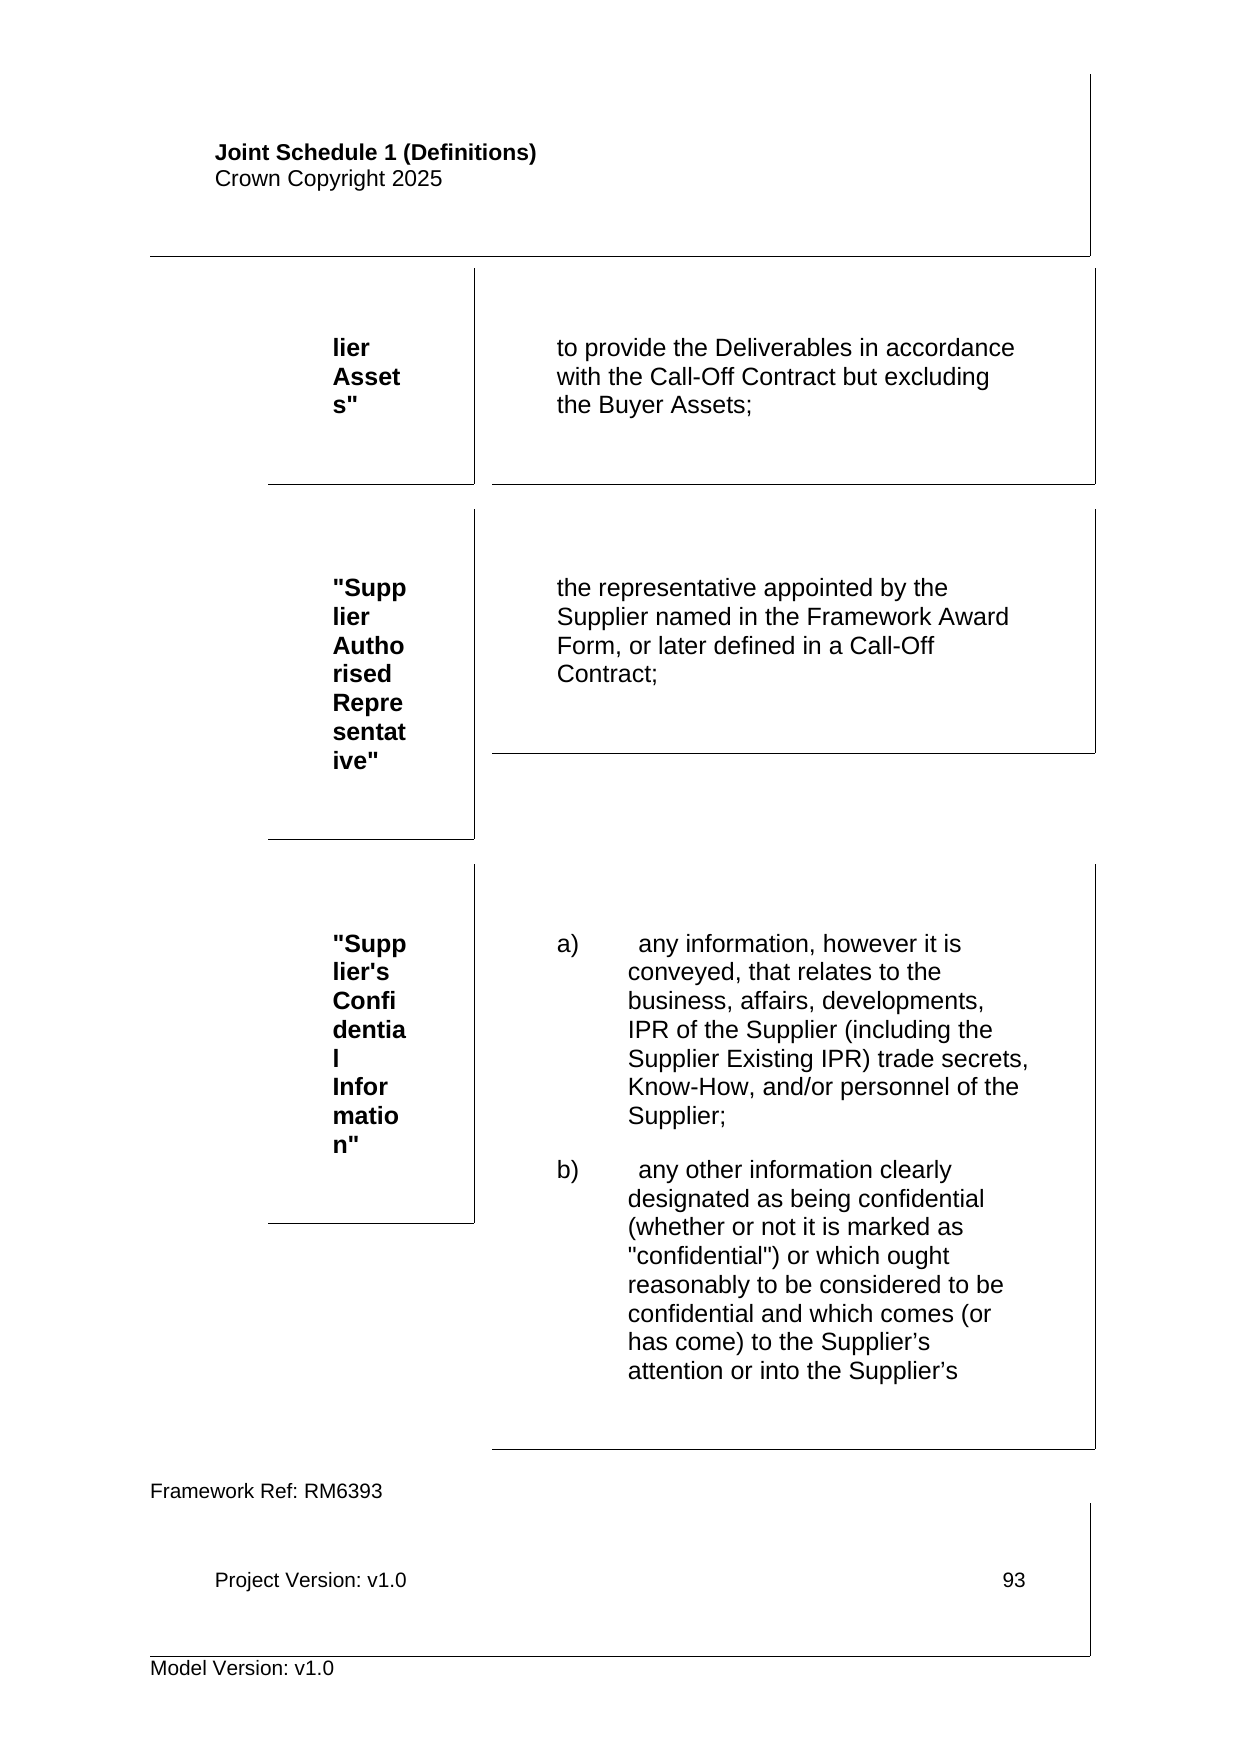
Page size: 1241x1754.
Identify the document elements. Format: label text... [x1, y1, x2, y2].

table_cell [268, 840, 474, 852]
table_cell the representative appointed by the Supplier named in the Framework Award Form, or later defined in a Call-Off Contract; [474, 496, 1095, 852]
table_cell to provide the Deliverables in accordance with the Call-Off Contract but excluding the Buyer Assets; [474, 256, 1095, 496]
table_cell "Supplier's Confidential Information" [268, 852, 474, 1223]
table_cell any information, however it is conveyed, that relates to the business, affairs, developments, IPR of the Supplier (including the Supplier Existing IPR) trade secrets, Know-How, and/or personnel of the Supplier; any other information clearly designated as being confidential (whether or not it is marked as "confidential") or which ought reasonably to be considered to be confidential and which comes (or has come) to the Supplier’s attention or into the Supplier’s [474, 852, 1095, 1449]
table_cell lier Assets" [268, 256, 474, 484]
table_cell "Supplier Authorised Representative" [268, 496, 474, 839]
table_cell [268, 485, 474, 496]
table_cell [268, 1224, 474, 1449]
